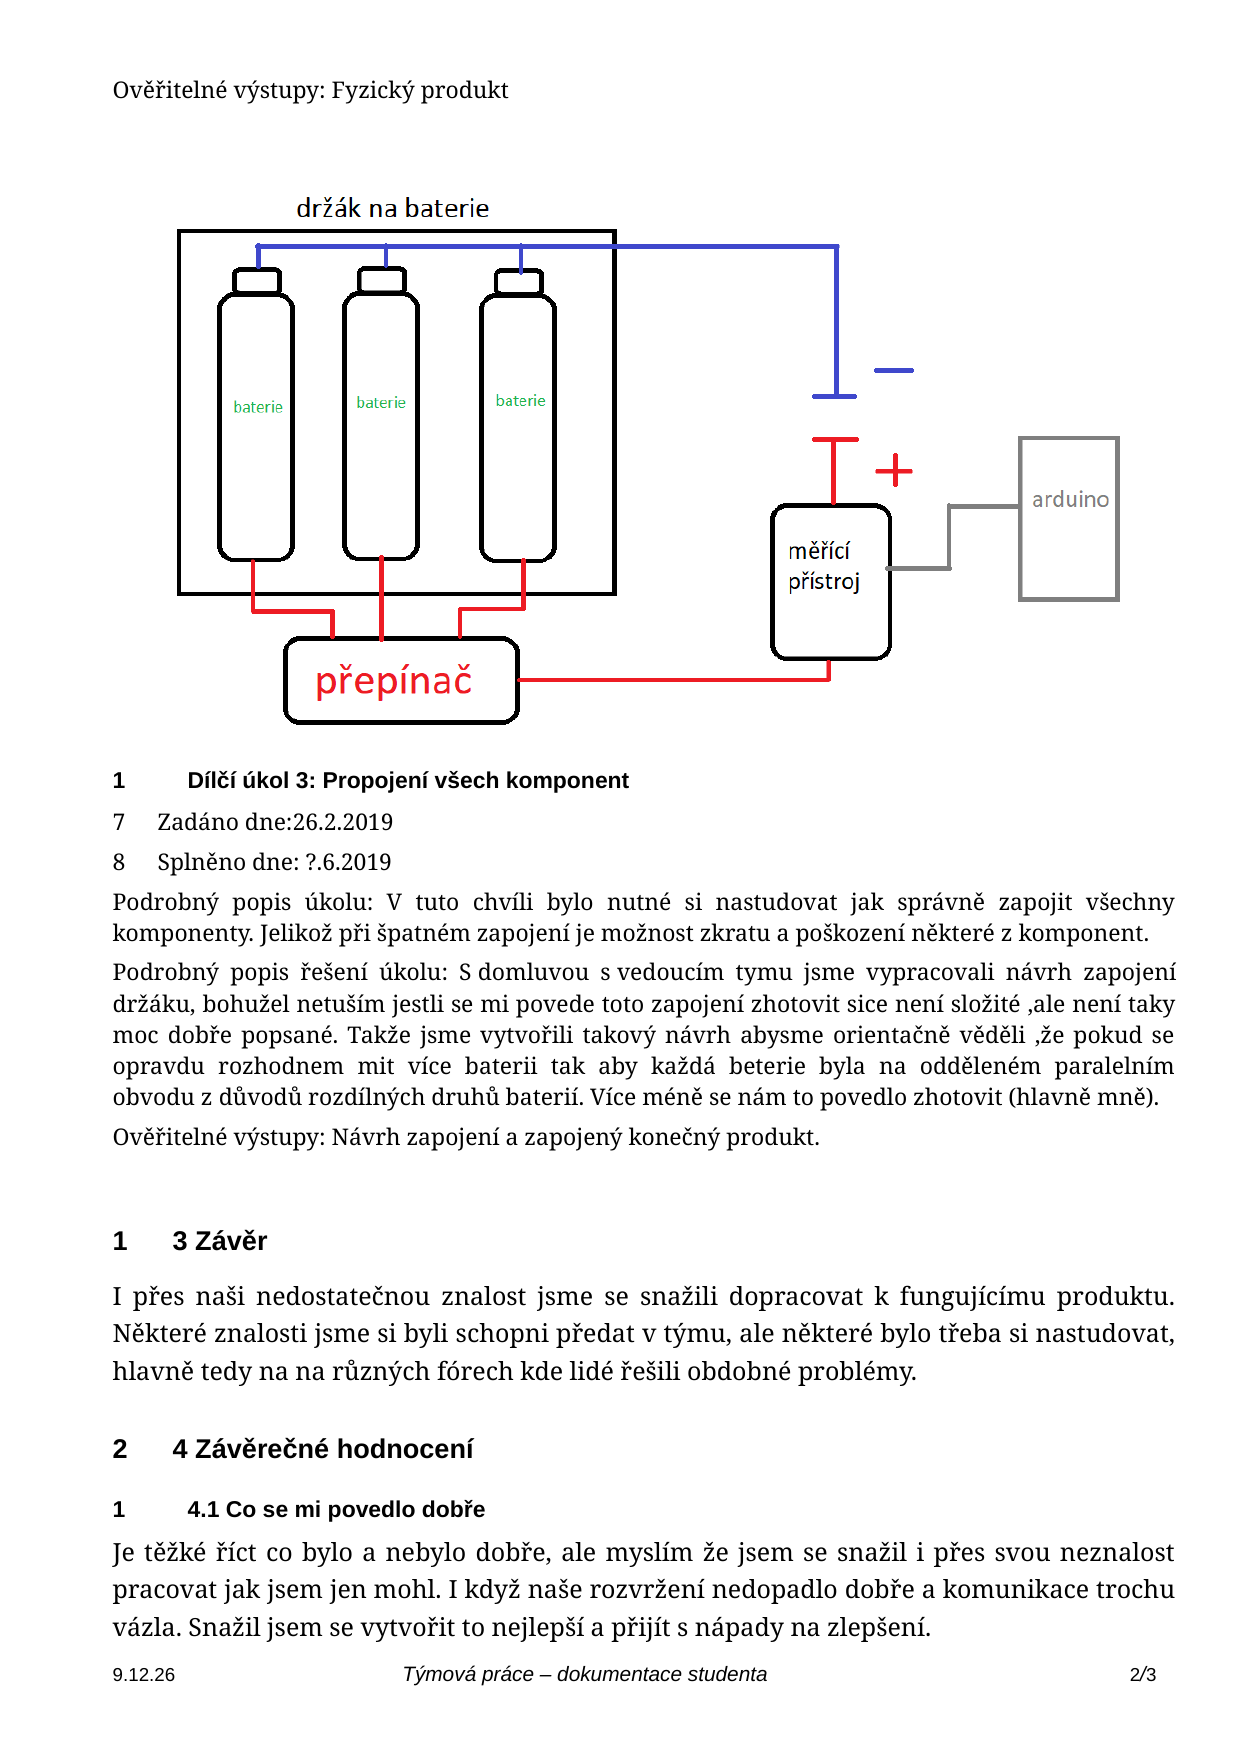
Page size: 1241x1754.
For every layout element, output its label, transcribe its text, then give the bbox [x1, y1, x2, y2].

subtitle 3 Závěr [112, 1224, 1177, 1256]
text I přes naši nedostatečnou znalost jsme se snažili dopracovat k fungujícímu produktu. Některé znalosti jsme si byli schopni předat v týmu, ale některé bylo třeba si nastudovat, hlavně tedy na na různých fórech kde lidé řešili obdobné problémy. [112, 1278, 1177, 1387]
text Ověřitelné výstupy: Fyzický produkt [112, 74, 1177, 105]
text Je těžké říct co bylo a nebylo dobře, ale myslím že jsem se snažil i přes svou neznalost pracovat jak jsem jen mohl. I když naše rozvržení nedopadlo dobře a komunikace trochu vázla. Snažil jsem se vytvořit to nejlepší a přijít s nápady na zlepšení. [112, 1534, 1177, 1643]
list Splněno dne: ?.6.2019 [112, 845, 1177, 877]
text Ověřitelné výstupy: Návrh zapojení a zapojený konečný produkt. [112, 1120, 1177, 1152]
subtitle 4 Závěrečné hodnocení [112, 1433, 1177, 1465]
text Podrobný popis úkolu: V tuto chvíli bylo nutné si nastudovat jak správně zapojit všechny komponenty. Jelikož při špatném zapojení je možnost zkratu a poškození některé z komponent. [112, 885, 1177, 947]
subtitle Dílčí úkol 3: Propojení všech komponent [112, 161, 1177, 793]
text Podrobný popis řešení úkolu: S domluvou s vedoucím tymu jsme vypracovali návrh zapojení držáku, bohužel netuším jestli se mi povede toto zapojení zhotovit sice není složité ,ale není taky moc dobře popsané. Takže jsme vytvořili takový návrh abysme orientačně věděli ,že pokud se opravdu rozhodnem mit více baterii tak aby každá beterie byla na odděleném paralelním obvodu z důvodů rozdílných druhů baterií. Více méně se nám to povedlo zhotovit (hlavně mně). [112, 956, 1177, 1112]
list Zadáno dne:26.2.2019 [112, 806, 1177, 837]
subtitle 4.1 Co se mi povedlo dobře [112, 1496, 1177, 1522]
